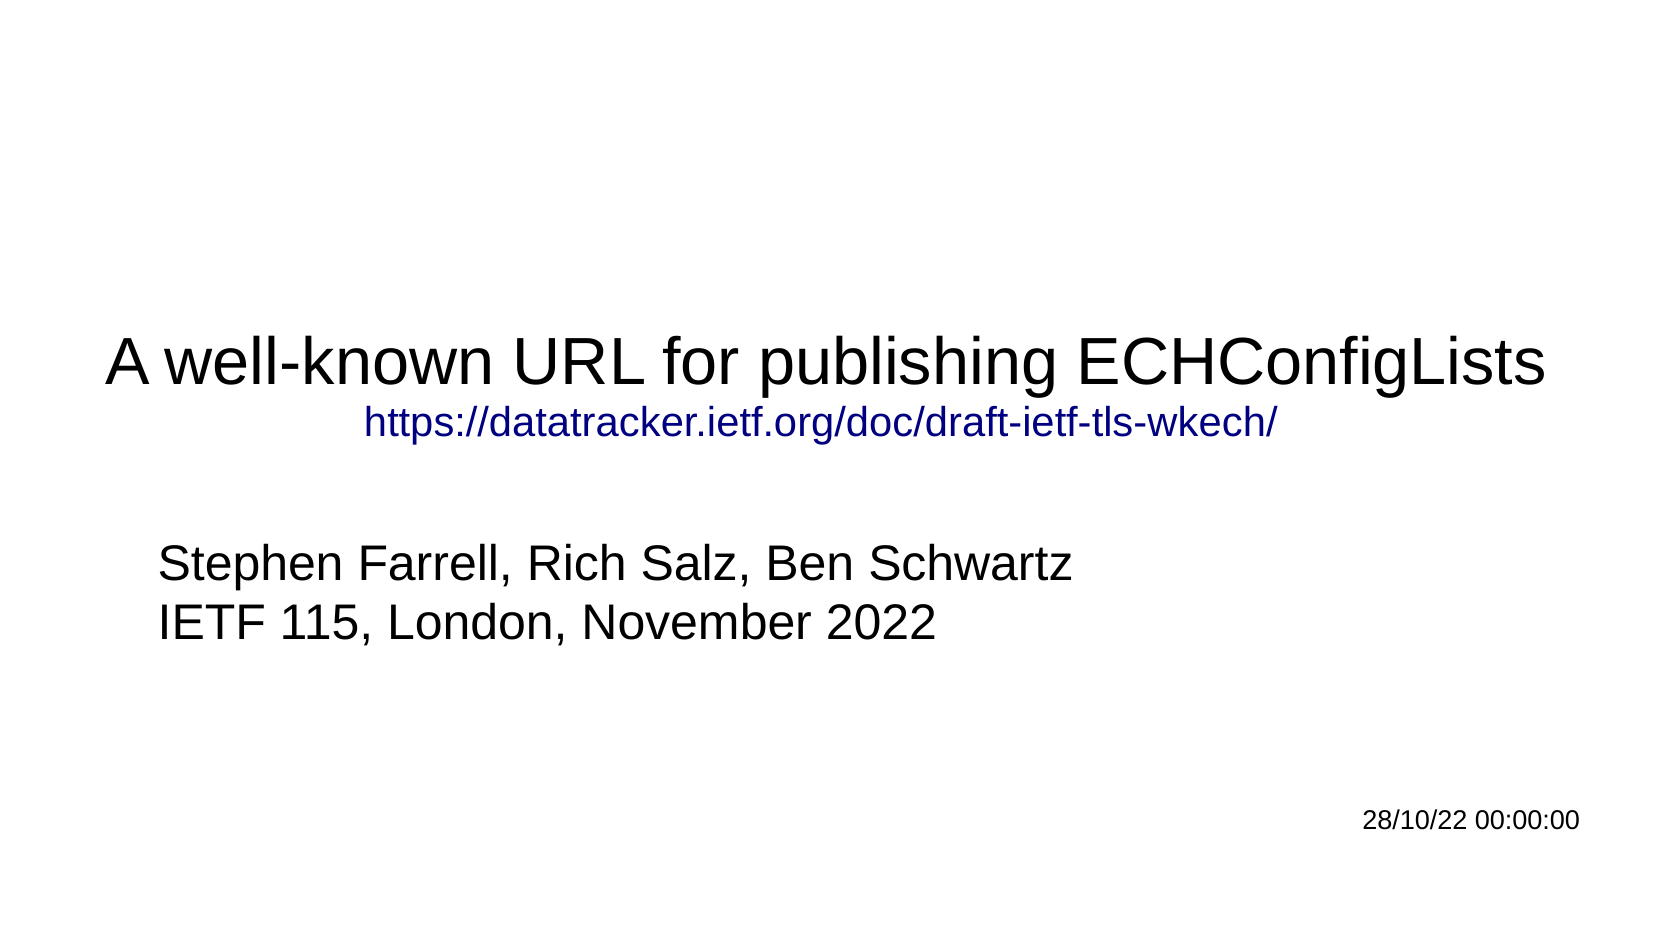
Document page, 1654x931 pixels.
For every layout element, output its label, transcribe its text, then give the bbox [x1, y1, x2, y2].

text_box 28/10/22 15:10:44 [1210, 797, 1595, 897]
subtitle A well-known URL for publishing ECHConfigLists https://datatracker.ietf.org/doc/draft-ietf-tls-wkech/ Stephen Farrell, Rich Salz, Ben Schwartz IETF 115, London, November 2022 [82, 217, 1571, 758]
